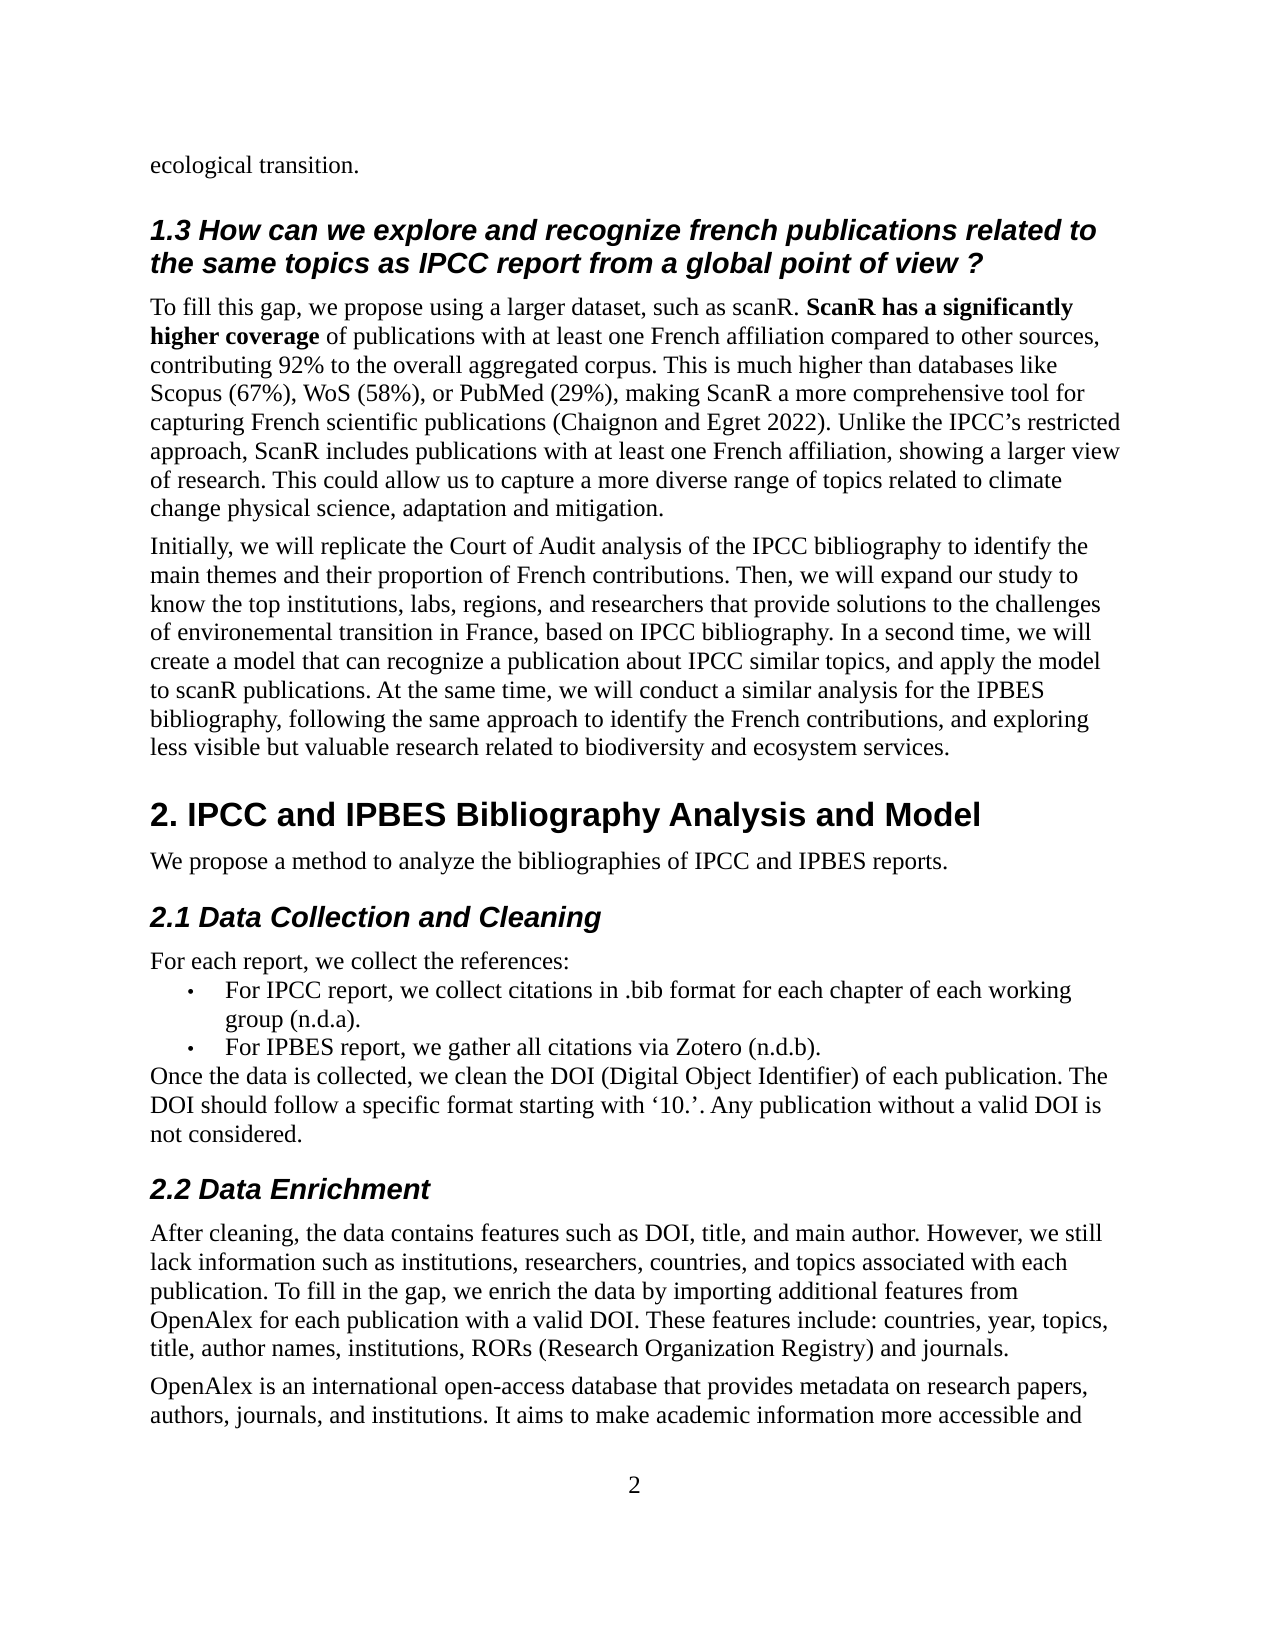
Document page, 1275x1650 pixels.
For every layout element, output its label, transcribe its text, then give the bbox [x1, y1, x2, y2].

text To fill this gap, we propose using a larger dataset, such as scanR. ScanR has a significantly higher coverage of publications with at least one French affiliation compared to other sources, contributing 92% to the overall aggregated corpus. This is much higher than databases like Scopus (67%), WoS (58%), or PubMed (29%), making ScanR a more comprehensive tool for capturing French scientific publications (Chaignon and Egret 2022). Unlike the IPCC’s restricted approach, ScanR includes publications with at least one French affiliation, showing a larger view of research. This could allow us to capture a more diverse range of topics related to climate change physical science, adaptation and mitigation. [150, 292, 1125, 522]
text OpenAlex is an international open-access database that provides metadata on research papers, authors, journals, and institutions. It aims to make academic information more accessible and [150, 1371, 1125, 1429]
text Once the data is collected, we clean the DOI (Digital Object Identifier) of each publication. The DOI should follow a specific format starting with ‘10.’. Any publication without a valid DOI is not considered. [150, 1061, 1125, 1147]
text ecological transition. [150, 150, 1125, 179]
subtitle 1.3 How can we explore and recognize french publications related to the same topics as IPCC report from a global point of view ? [150, 213, 1125, 280]
list For IPBES report, we gather all citations via Zotero (n.d.b). [187, 1032, 1125, 1061]
text We propose a method to analyze the bibliographies of IPCC and IPBES reports. [150, 846, 1125, 875]
text After cleaning, the data contains features such as DOI, title, and main author. However, we still lack information such as institutions, researchers, countries, and topics associated with each publication. To fill in the gap, we enrich the data by importing additional features from OpenAlex for each publication with a valid DOI. These features include: countries, year, topics, title, author names, institutions, RORs (Research Organization Registry) and journals. [150, 1218, 1125, 1362]
text Initially, we will replicate the Court of Audit analysis of the IPCC bibliography to identify the main themes and their proportion of French contributions. Then, we will expand our study to know the top institutions, labs, regions, and researchers that provide solutions to the challenges of environemental transition in France, based on IPCC bibliography. In a second time, we will create a model that can recognize a publication about IPCC similar topics, and apply the model to scanR publications. At the same time, we will conduct a similar analysis for the IPBES bibliography, following the same approach to identify the French contributions, and exploring less visible but valuable research related to biodiversity and ecosystem services. [150, 531, 1125, 761]
subtitle 2.2 Data Enrichment [150, 1172, 1125, 1206]
text For each report, we collect the references: [150, 946, 1125, 975]
subtitle 2. IPCC and IPBES Bibliography Analysis and Model [150, 795, 1125, 834]
subtitle 2.1 Data Collection and Cleaning [150, 900, 1125, 934]
list For IPCC report, we collect citations in .bib format for each chapter of each working group (n.d.a). [187, 975, 1125, 1032]
